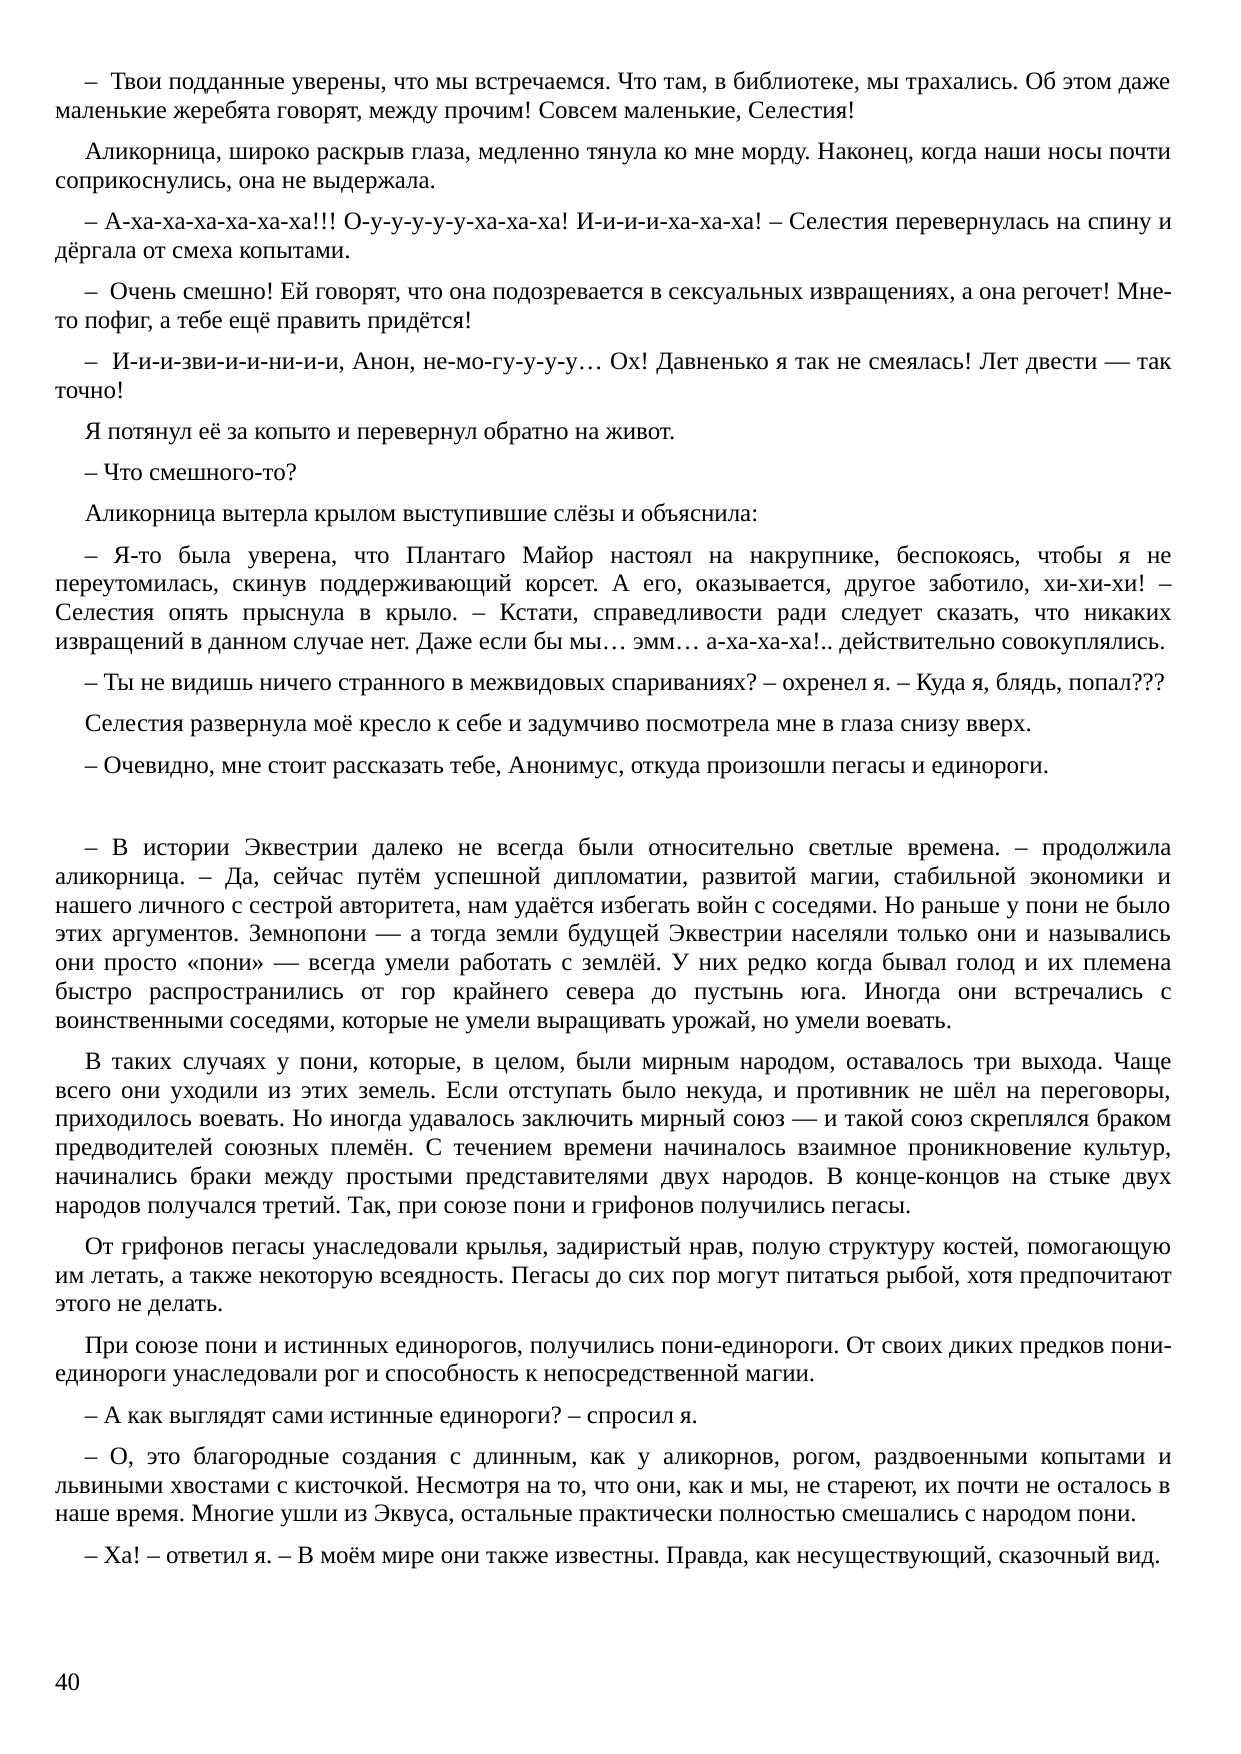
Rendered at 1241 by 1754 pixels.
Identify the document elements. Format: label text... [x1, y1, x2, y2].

text – А-ха-ха-ха-ха-ха-ха!!! О-у-у-у-у-у-ха-ха-ха! И-и-и-и-ха-ха-ха! – Селестия перевернулась на спину и дёргала от смеха копытами. [55, 206, 1173, 263]
text Аликорница, широко раскрыв глаза, медленно тянула ко мне морду. Наконец, когда наши носы почти соприкоснулись, она не выдержала. [55, 136, 1173, 193]
text – И-и-и-зви-и-и-ни-и-и, Анон, не-мо-гу-у-у-у… Ох! Давненько я так не смеялась! Лет двести — так точно! [55, 346, 1173, 403]
text – Твои подданные уверены, что мы встречаемся. Что там, в библиотеке, мы трахались. Об этом даже маленькие жеребята говорят, между прочим! Совсем маленькие, Селестия! [55, 66, 1173, 123]
text – А как выглядят сами истинные единороги? – спросил я. [55, 1400, 1173, 1428]
text – Ха! – ответил я. – В моём мире они также известны. Правда, как несуществующий, сказочный вид. [55, 1540, 1173, 1568]
text – Что смешного-то? [55, 457, 1173, 486]
text Я потянул её за копыто и перевернул обратно на живот. [55, 416, 1173, 445]
text Селестия развернула моё кресло к себе и задумчиво посмотрела мне в глаза снизу вверх. [55, 708, 1173, 737]
text – Очевидно, мне стоит рассказать тебе, Анонимус, откуда произошли пегасы и единороги. [55, 750, 1173, 778]
text – Очень смешно! Ей говорят, что она подозревается в сексуальных извращениях, а она регочет! Мне-то пофиг, а тебе ещё править придётся! [55, 276, 1173, 333]
text От грифонов пегасы унаследовали крылья, задиристый нрав, полую структуру костей, помогающую им летать, а также некоторую всеядность. Пегасы до сих пор могут питаться рыбой, хотя предпочитают этого не делать. [55, 1231, 1173, 1317]
text – Ты не видишь ничего странного в межвидовых спариваниях? – охренел я. – Куда я, блядь, попал??? [55, 667, 1173, 696]
text При союзе пони и истинных единорогов, получились пони-единороги. От своих диких предков пони-единороги унаследовали рог и способность к непосредственной магии. [55, 1330, 1173, 1387]
text В таких случаях у пони, которые, в целом, были мирным народом, оставалось три выхода. Чаще всего они уходили из этих земель. Если отступать было некуда, и противник не шёл на переговоры, приходилось воевать. Но иногда удавалось заключить мирный союз — и такой союз скреплялся браком предводителей союзных племён. С течением времени начиналось взаимное проникновение культур, начинались браки между простыми представителями двух народов. В конце-концов на стыке двух народов получался третий. Так, при союзе пони и грифонов получились пегасы. [55, 1046, 1173, 1218]
text Аликорница вытерла крылом выступившие слёзы и объяснила: [55, 498, 1173, 527]
text – Я-то была уверена, что Плантаго Майор настоял на накрупнике, беспокоясь, чтобы я не переутомилась, скинув поддерживающий корсет. А его, оказывается, другое заботило, хи-хи-хи! – Селестия опять прыснула в крыло. – Кстати, справедливости ради следует сказать, что никаких извращений в данном случае нет. Даже если бы мы… эмм… а-ха-ха-ха!.. действительно совокуплялись. [55, 540, 1173, 655]
text – О, это благородные создания с длинным, как у аликорнов, рогом, раздвоенными копытами и львиными хвостами с кисточкой. Несмотря на то, что они, как и мы, не стареют, их почти не осталось в наше время. Многие ушли из Эквуса, остальные практически полностью смешались с народом пони. [55, 1441, 1173, 1527]
text – В истории Эквестрии далеко не всегда были относительно светлые времена. – продолжила аликорница. – Да, сейчас путём успешной дипломатии, развитой магии, стабильной экономики и нашего личного с сестрой авторитета, нам удаётся избегать войн с соседями. Но раньше у пони не было этих аргументов. Земнопони — а тогда земли будущей Эквестрии населяли только они и назывались они просто «пони» — всегда умели работать с землёй. У них редко когда бывал голод и их племена быстро распространились от гор крайнего севера до пустынь юга. Иногда они встречались с воинственными соседями, которые не умели выращивать урожай, но умели воевать. [55, 832, 1173, 1033]
